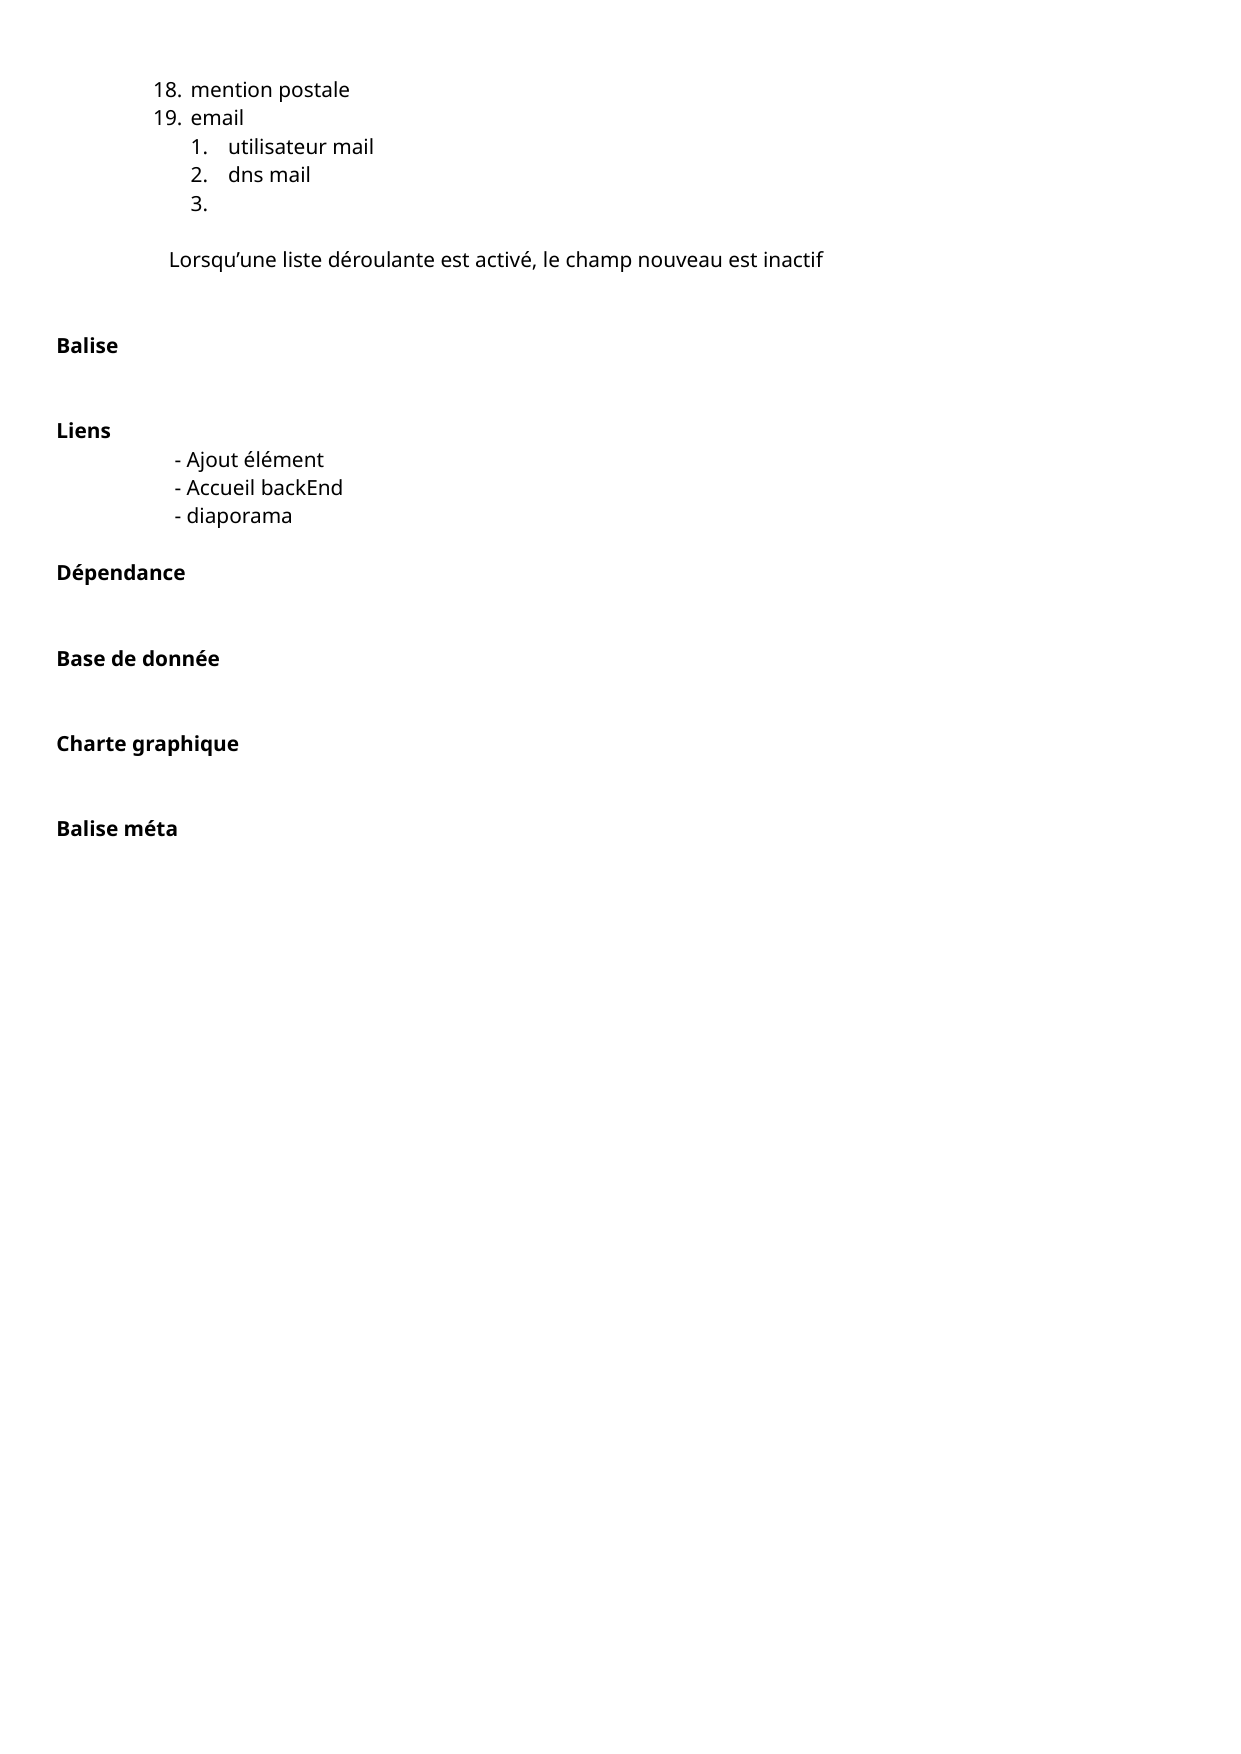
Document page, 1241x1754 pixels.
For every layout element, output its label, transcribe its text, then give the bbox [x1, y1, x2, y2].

text - diaporama [115, 502, 1161, 530]
text - Ajout élément [115, 445, 1161, 473]
list dns mail [190, 160, 1161, 189]
text Balise méta [56, 814, 1161, 843]
text Balise [56, 331, 1161, 359]
list mention postale [153, 75, 1161, 103]
text Liens [56, 416, 1161, 445]
text - Accueil backEnd [115, 473, 1161, 502]
text Dépendance [56, 558, 1161, 587]
text Lorsqu’une liste déroulante est activé, le champ nouveau est inactif [115, 246, 1161, 274]
text Charte graphique [56, 729, 1161, 757]
text Base de donnée [56, 644, 1161, 672]
list utilisateur mail [190, 132, 1161, 160]
list email [153, 103, 1161, 132]
